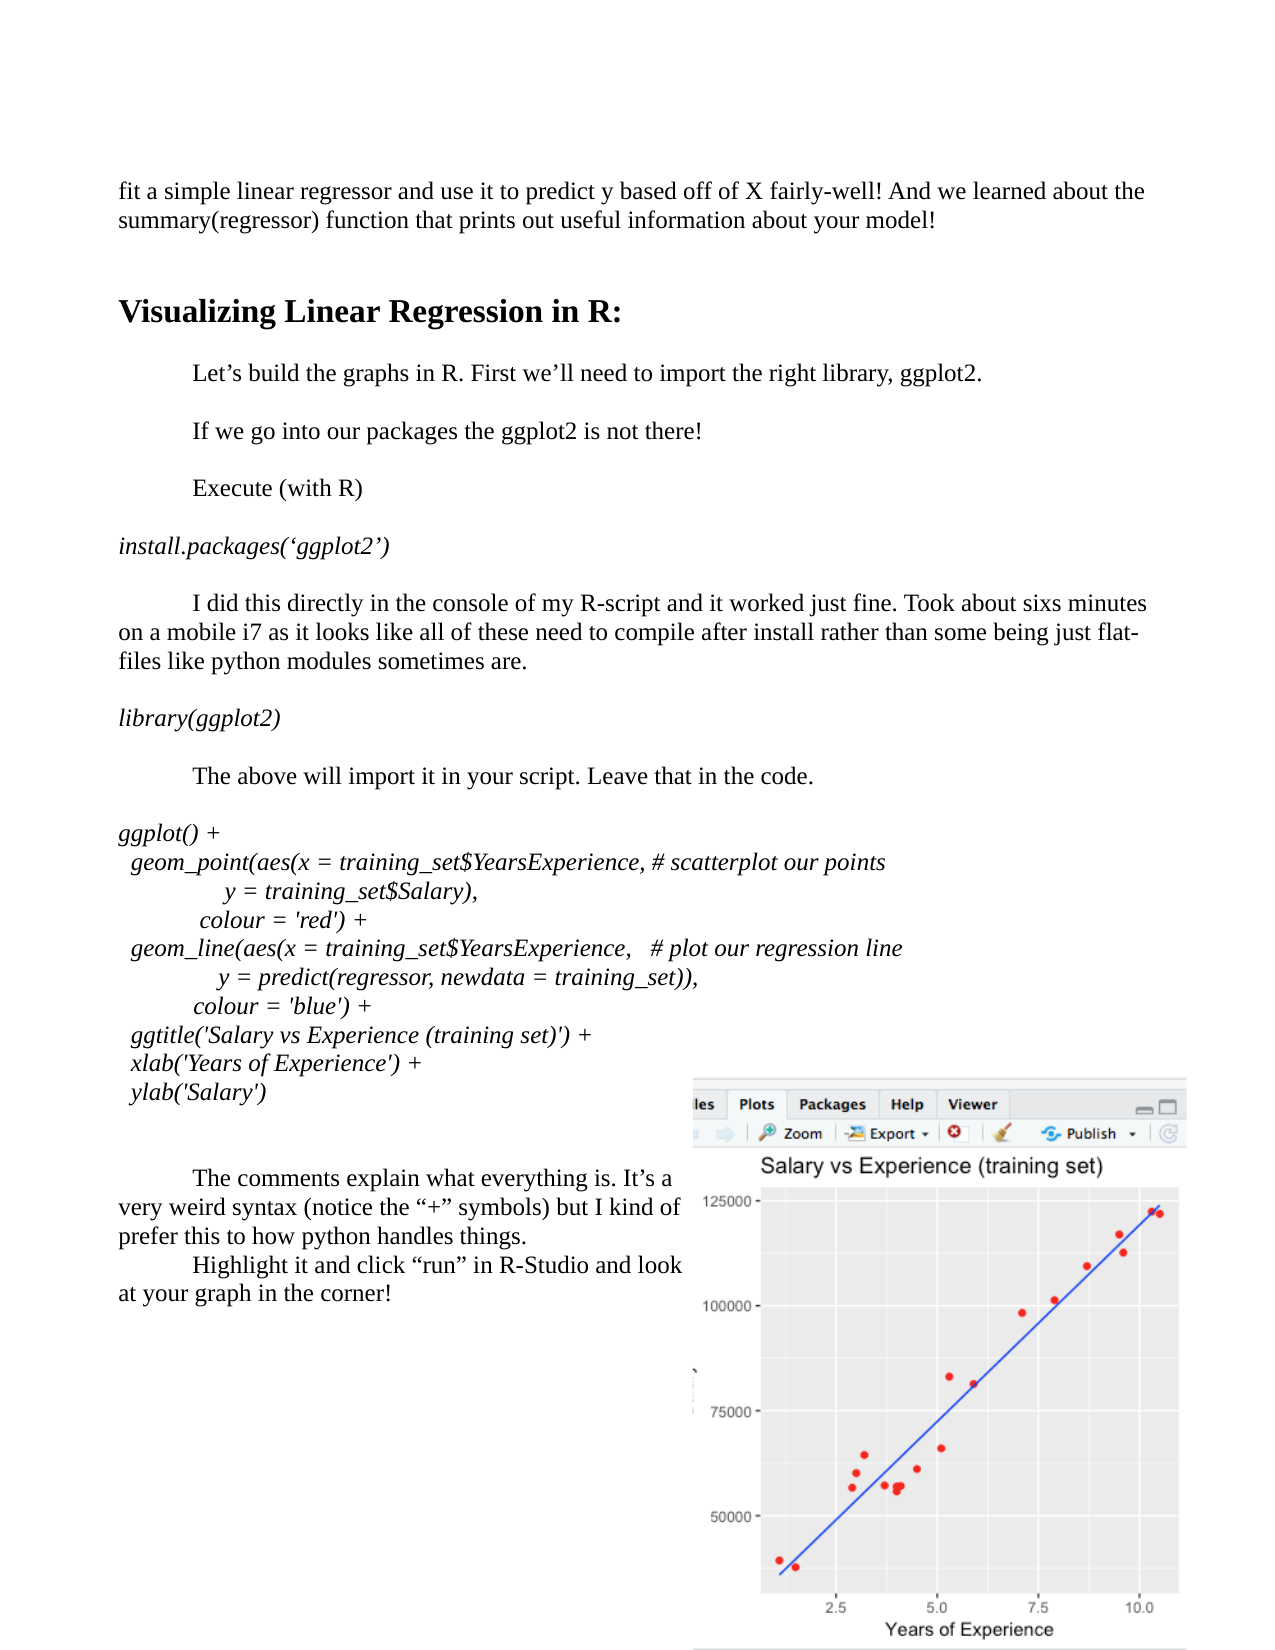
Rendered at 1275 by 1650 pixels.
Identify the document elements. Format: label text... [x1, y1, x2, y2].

text xlab('Years of Experience') + [118, 1048, 1157, 1077]
text colour = 'blue') + [118, 991, 1157, 1020]
text Visualizing Linear Regression in R: [118, 291, 1157, 330]
text Highlight it and click “run” in R-Studio and look at your graph in the corner! [118, 1250, 692, 1307]
text geom_line(aes(x = training_set$YearsExperience, # plot our regression line [118, 933, 1157, 962]
text Let’s build the graphs in R. First we’ll need to import the right library, ggplot2. [118, 358, 1157, 387]
text install.packages(‘ggplot2’) [118, 531, 1157, 560]
text ggplot() + [118, 818, 1157, 847]
text y = training_set$Salary), [118, 876, 1157, 905]
text y = predict(regressor, newdata = training_set)), [118, 962, 1157, 991]
text library(ggplot2) [118, 703, 1157, 732]
text If we go into our packages the ggplot2 is not there! [118, 416, 1157, 445]
text The above will import it in your script. Leave that in the code. [118, 761, 1157, 790]
text The comments explain what everything is. It’s a very weird syntax (notice the “+” symbols) but I kind of prefer this to how python handles things. [118, 1163, 692, 1250]
text ggtitle('Salary vs Experience (training set)') + [118, 1020, 1157, 1048]
text fit a simple linear regressor and use it to predict y based off of X fairly-well! And we learned about the summary(regressor) function that prints out useful information about your model! [118, 176, 1157, 234]
text colour = 'red') + [118, 905, 1157, 933]
text geom_point(aes(x = training_set$YearsExperience, # scatterplot our points [118, 847, 1157, 876]
text I did this directly in the console of my R-script and it worked just fine. Took about sixs minutes on a mobile i7 as it looks like all of these need to compile after install rather than some being just flat-files like python modules sometimes are. [118, 588, 1157, 675]
picture [692, 1076, 1187, 1650]
text ylab('Salary') [118, 1077, 692, 1106]
text Execute (with R) [118, 473, 1157, 502]
